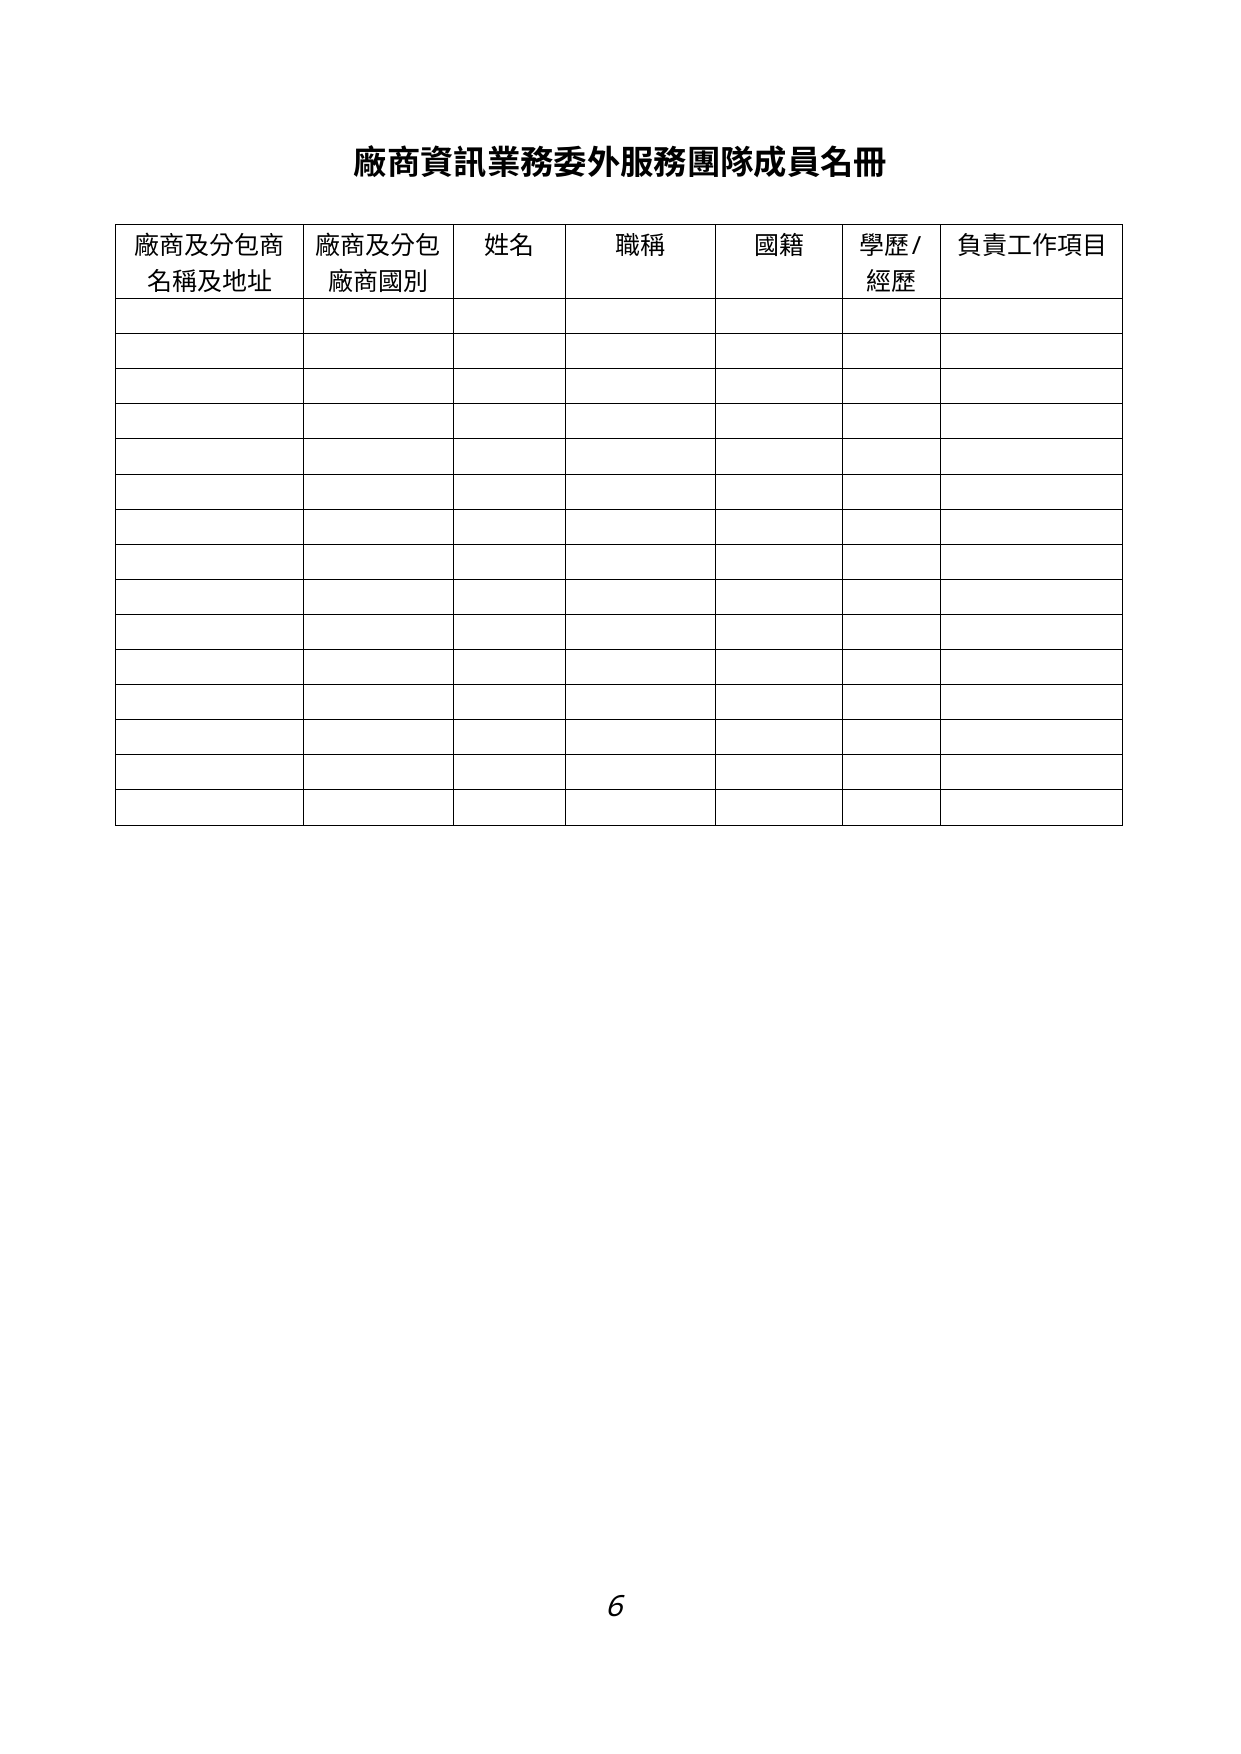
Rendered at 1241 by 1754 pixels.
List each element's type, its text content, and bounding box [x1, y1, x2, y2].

table_cell [454, 790, 565, 824]
table_cell [566, 369, 715, 403]
table_cell [454, 510, 565, 544]
table_cell [843, 755, 940, 789]
table_cell [716, 369, 842, 403]
table_cell [843, 475, 940, 508]
table_cell [304, 790, 453, 824]
table_cell [941, 545, 1122, 579]
table_cell [304, 545, 453, 579]
table_cell [941, 369, 1122, 403]
table_cell [843, 439, 940, 473]
table_cell [716, 685, 842, 719]
table_cell [454, 685, 565, 719]
table_cell [304, 369, 453, 403]
table_cell [116, 404, 303, 438]
table_cell [566, 299, 715, 333]
table_cell [843, 510, 940, 544]
table_cell [941, 650, 1122, 684]
table_cell [716, 755, 842, 789]
table_cell [454, 580, 565, 614]
table_cell [843, 685, 940, 719]
table_cell [566, 685, 715, 719]
table_cell [116, 790, 303, 824]
table_cell [843, 790, 940, 824]
table_cell [566, 334, 715, 368]
table_cell [116, 334, 303, 368]
table_cell [843, 615, 940, 649]
table_cell [843, 334, 940, 368]
table_cell [304, 615, 453, 649]
table_cell [454, 439, 565, 473]
table_header 廠商及分包商名稱及地址 [116, 225, 303, 298]
table_cell [716, 510, 842, 544]
table_cell [716, 439, 842, 473]
table_cell [941, 755, 1122, 789]
table_cell [941, 334, 1122, 368]
table_cell [941, 720, 1122, 754]
table_cell [566, 545, 715, 579]
table_cell [716, 615, 842, 649]
table_cell [304, 580, 453, 614]
table_header 負責工作項目 [941, 225, 1122, 298]
table_cell [941, 615, 1122, 649]
table_cell [116, 615, 303, 649]
table_cell [843, 404, 940, 438]
table_cell [304, 650, 453, 684]
table_cell [843, 720, 940, 754]
table_cell [566, 404, 715, 438]
table_cell [116, 580, 303, 614]
table_cell [566, 475, 715, 508]
table_cell [304, 755, 453, 789]
table_cell [566, 580, 715, 614]
table_cell [941, 510, 1122, 544]
table_cell [304, 299, 453, 333]
table_header 學歷/經歷 [843, 225, 940, 298]
table_cell [941, 439, 1122, 473]
table_cell [304, 404, 453, 438]
table_cell [843, 650, 940, 684]
table_header 廠商及分包廠商國別 [304, 225, 453, 298]
table_cell [716, 790, 842, 824]
table_cell [566, 650, 715, 684]
table_cell [566, 439, 715, 473]
table_cell [941, 790, 1122, 824]
table_cell [566, 510, 715, 544]
table_cell [843, 545, 940, 579]
table_cell [454, 545, 565, 579]
table_cell [454, 334, 565, 368]
table_cell [116, 510, 303, 544]
table_cell [941, 580, 1122, 614]
table_cell [716, 475, 842, 508]
table_cell [304, 334, 453, 368]
table_cell [716, 334, 842, 368]
table_cell [116, 685, 303, 719]
table_cell [454, 720, 565, 754]
table_cell [116, 650, 303, 684]
table_cell [454, 755, 565, 789]
table_cell [566, 615, 715, 649]
table_cell [116, 439, 303, 473]
table_cell [566, 755, 715, 789]
table_cell [716, 299, 842, 333]
table_cell [716, 545, 842, 579]
table_cell [941, 299, 1122, 333]
table_cell [116, 545, 303, 579]
table_header 姓名 [454, 225, 565, 298]
table_cell [454, 475, 565, 508]
table_cell [116, 720, 303, 754]
table_cell [941, 475, 1122, 508]
table_cell [454, 369, 565, 403]
table_cell [454, 615, 565, 649]
table_cell [941, 404, 1122, 438]
table_cell [941, 685, 1122, 719]
table_cell [304, 439, 453, 473]
table_cell [716, 650, 842, 684]
table_cell [304, 720, 453, 754]
table_cell [566, 790, 715, 824]
table_cell [304, 510, 453, 544]
table_cell [454, 650, 565, 684]
table_cell [304, 475, 453, 508]
table_cell [454, 404, 565, 438]
table_cell [304, 685, 453, 719]
table_cell [116, 299, 303, 333]
table_cell [716, 720, 842, 754]
table_cell [116, 755, 303, 789]
table_header 國籍 [716, 225, 842, 298]
table_cell [843, 580, 940, 614]
table_cell [843, 299, 940, 333]
table_cell [716, 580, 842, 614]
table_cell [843, 369, 940, 403]
table_cell [116, 475, 303, 508]
table_header 職稱 [566, 225, 715, 298]
subtitle 廠商資訊業務委外服務團隊成員名冊 [130, 122, 1110, 184]
table_cell [454, 299, 565, 333]
table_cell [566, 720, 715, 754]
table_cell [716, 404, 842, 438]
table_cell [116, 369, 303, 403]
